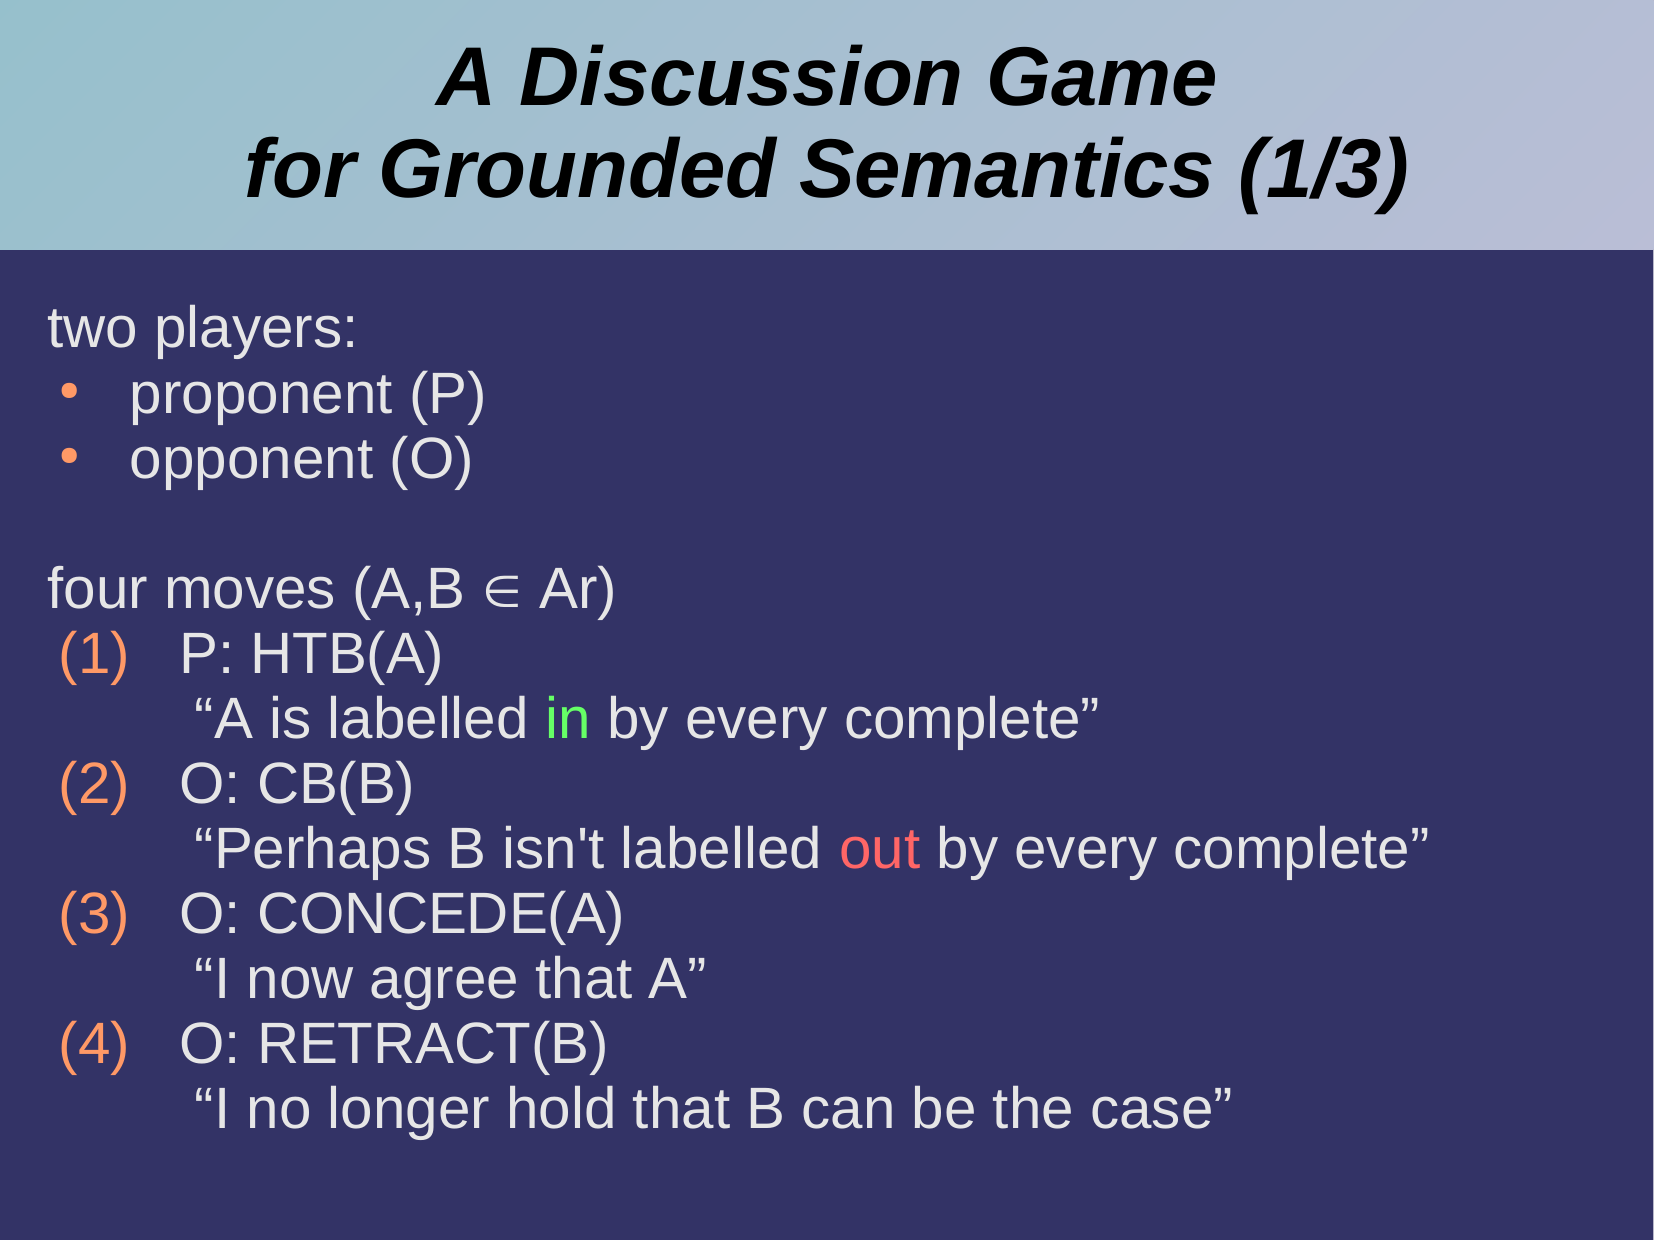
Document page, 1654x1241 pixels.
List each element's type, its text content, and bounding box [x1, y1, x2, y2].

list two players: proponent (P) opponent (O) four moves (A,B ∈ Ar) P: HTB(A) “A is labelled in by every complete” O: CB(B) “Perhaps B isn't labelled out by every complete” O: CONCEDE(A) “I now agree that A” O: RETRACT(B) “I no longer hold that B can be the case” [47, 295, 1520, 1148]
title A Discussion Game for Grounded Semantics (1/3) [121, 19, 1534, 227]
